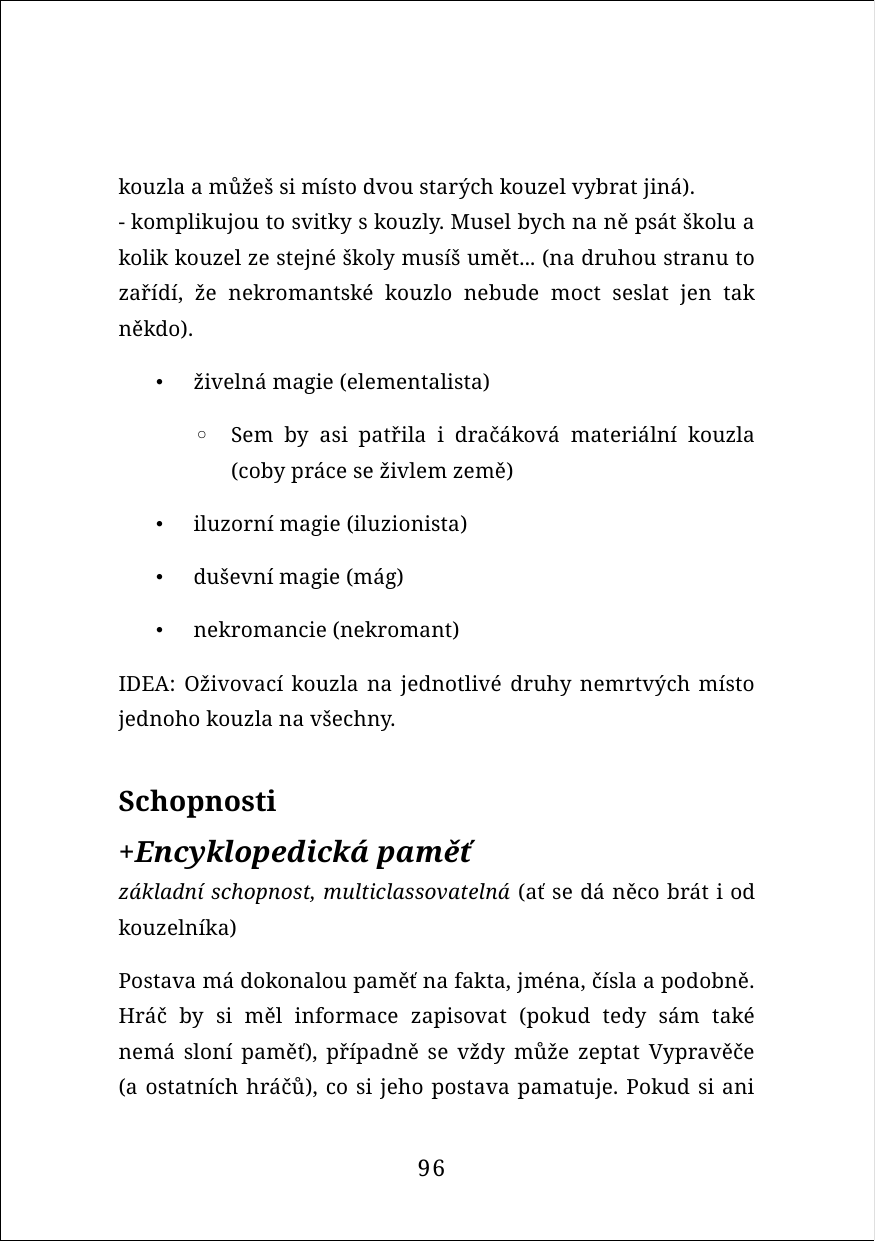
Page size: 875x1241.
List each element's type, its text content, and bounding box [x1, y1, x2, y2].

text Postava má dokonalou paměť na fakta, jména, čísla a podobně. Hráč by si měl informace zapisovat (pokud tedy sám také nemá sloní paměť), případně se vždy může zeptat Vypravěče (a ostatních hráčů), co si jeho postava pamatuje. Pokud si ani [118, 966, 756, 1101]
list iluzorní magie (iluzionista) [156, 509, 756, 537]
subtitle +Encyklopedická paměť [118, 831, 756, 871]
text základní schopnost, multiclassovatelná (ať se dá něco brát i od kouzelníka) [118, 877, 756, 941]
list nekromancie (nekromant) [156, 616, 756, 644]
text kouzla a můžeš si místo dvou starých kouzel vybrat jiná). - komplikujou to svitky s kouzly. Musel bych na ně psát školu a kolik kouzel ze stejné školy musíš umět... (na druhou stranu to zařídí, že nekromantské kouzlo nebude moct seslat jen tak někdo). [118, 172, 756, 342]
list živelná magie (elementalista) [156, 367, 756, 396]
subtitle Schopnosti [118, 781, 756, 819]
list duševní magie (mág) [156, 562, 756, 591]
list Sem by asi patřila i dračáková materiální kouzla (coby práce se živlem země) [193, 420, 756, 484]
text IDEA: Oživovací kouzla na jednotlivé druhy nemrtvých místo jednoho kouzla na všechny. [118, 669, 756, 733]
